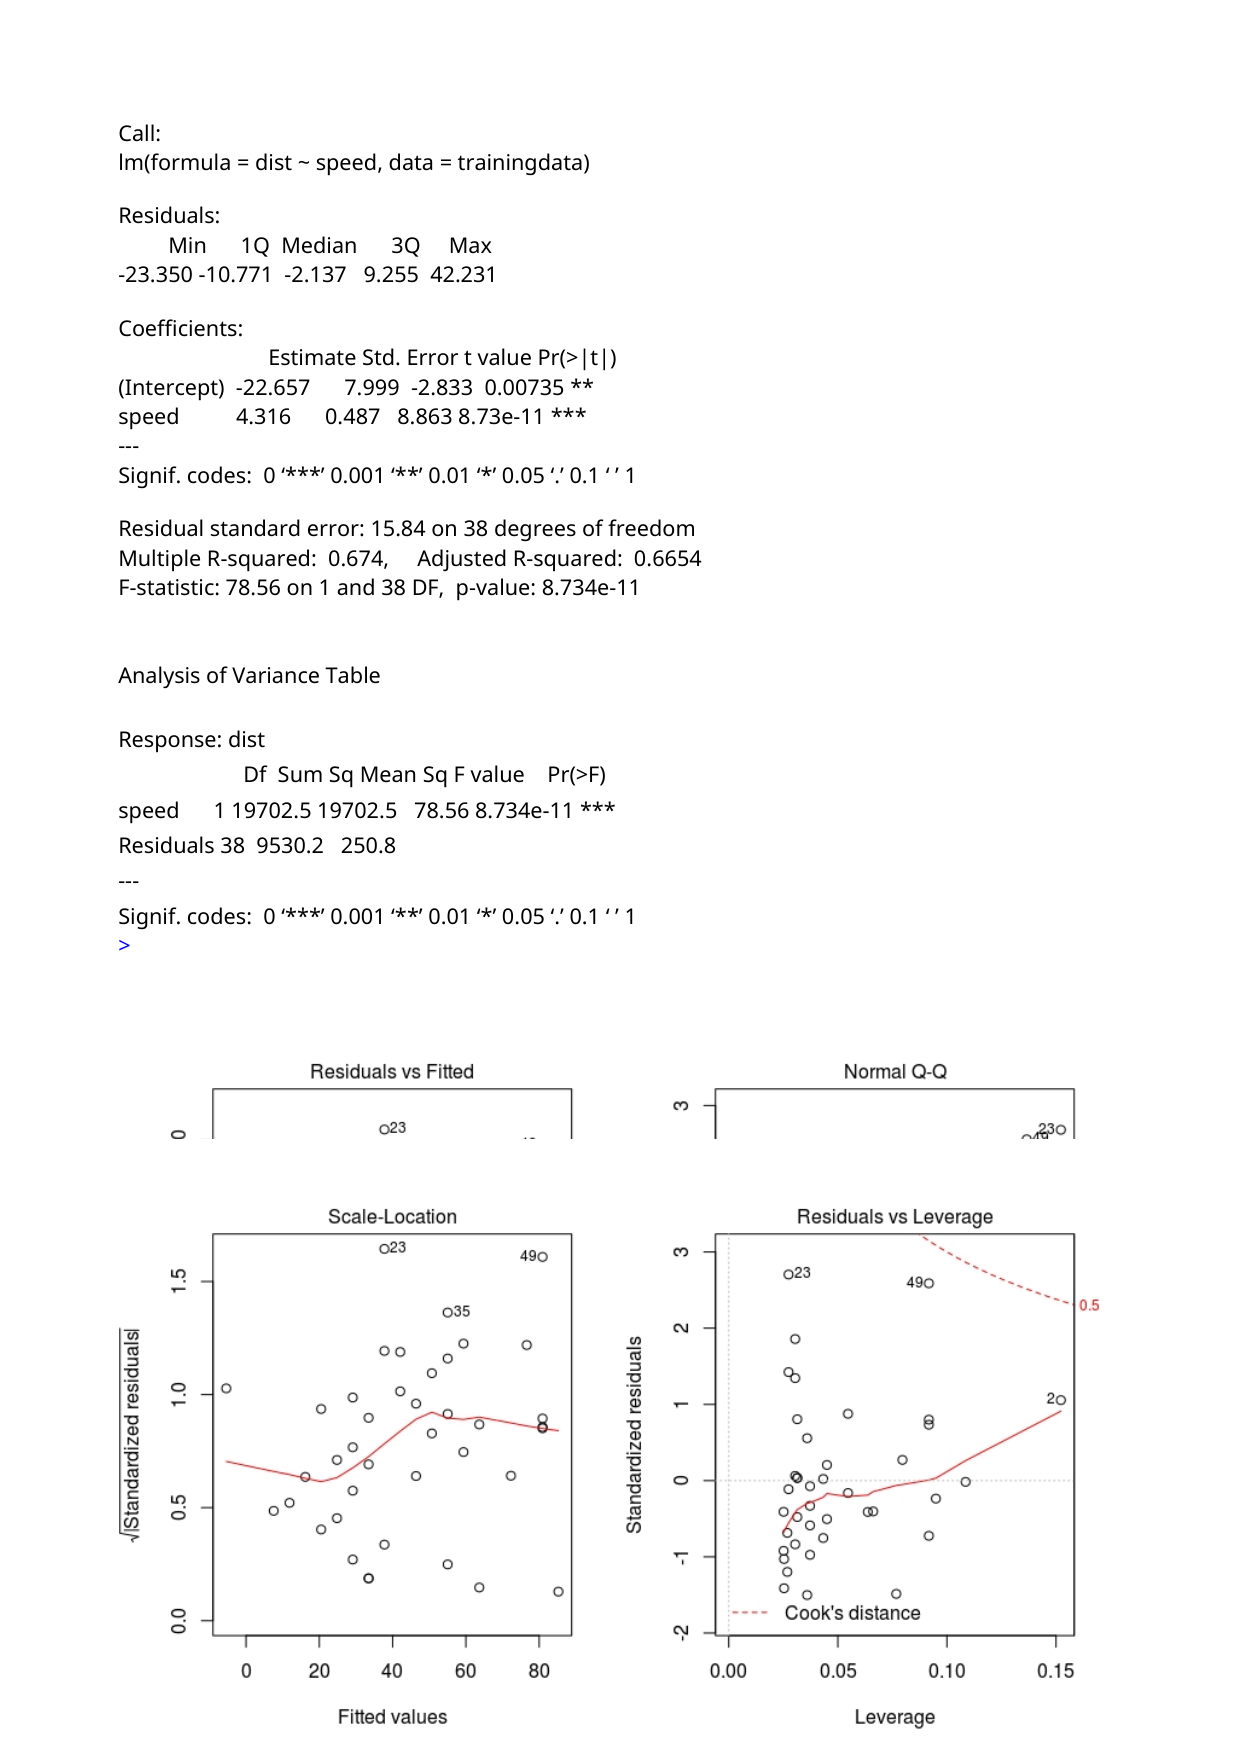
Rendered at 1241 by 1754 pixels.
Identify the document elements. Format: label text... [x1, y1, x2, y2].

text Estimate Std. Error t value Pr(>|t|) [118, 342, 1122, 372]
text -23.350 -10.771 -2.137 9.255 42.231 [118, 260, 1122, 289]
text Call: [118, 118, 1122, 148]
text lm(formula = dist ~ speed, data = trainingdata) [118, 148, 1122, 177]
text Residual standard error: 15.84 on 38 degrees of freedom [118, 513, 1122, 543]
text Min 1Q Median 3Q Max [118, 230, 1122, 260]
text Residuals: [118, 201, 1122, 230]
table_cell [118, 960, 797, 965]
picture [118, 994, 1123, 1754]
text Coefficients: [118, 313, 1122, 342]
text F-statistic: 78.56 on 1 and 38 DF, p-value: 8.734e-11 [118, 572, 1122, 602]
table_header Analysis of Variance Table Response: dist Df Sum Sq Mean Sq F value Pr(>F) speed 1 19702.5 19702.5 78.56 8.734e-11 *** Residuals 38 9530.2 250.8 --- Signif. codes: 0 ‘***’ 0.001 ‘**’ 0.01 ‘*’ 0.05 ‘.’ 0.1 ‘ ’ 1 [118, 661, 797, 930]
text Signif. codes: 0 ‘***’ 0.001 ‘**’ 0.01 ‘*’ 0.05 ‘.’ 0.1 ‘ ’ 1 [118, 460, 1122, 490]
text (Intercept) -22.657 7.999 -2.833 0.00735 ** [118, 372, 1122, 401]
text --- [118, 431, 1122, 460]
text Multiple R-squared: 0.674, Adjusted R-squared: 0.6654 [118, 543, 1122, 572]
table_header > [118, 930, 134, 960]
text speed 4.316 0.487 8.863 8.73e-11 *** [118, 401, 1122, 431]
table_cell [134, 930, 797, 960]
